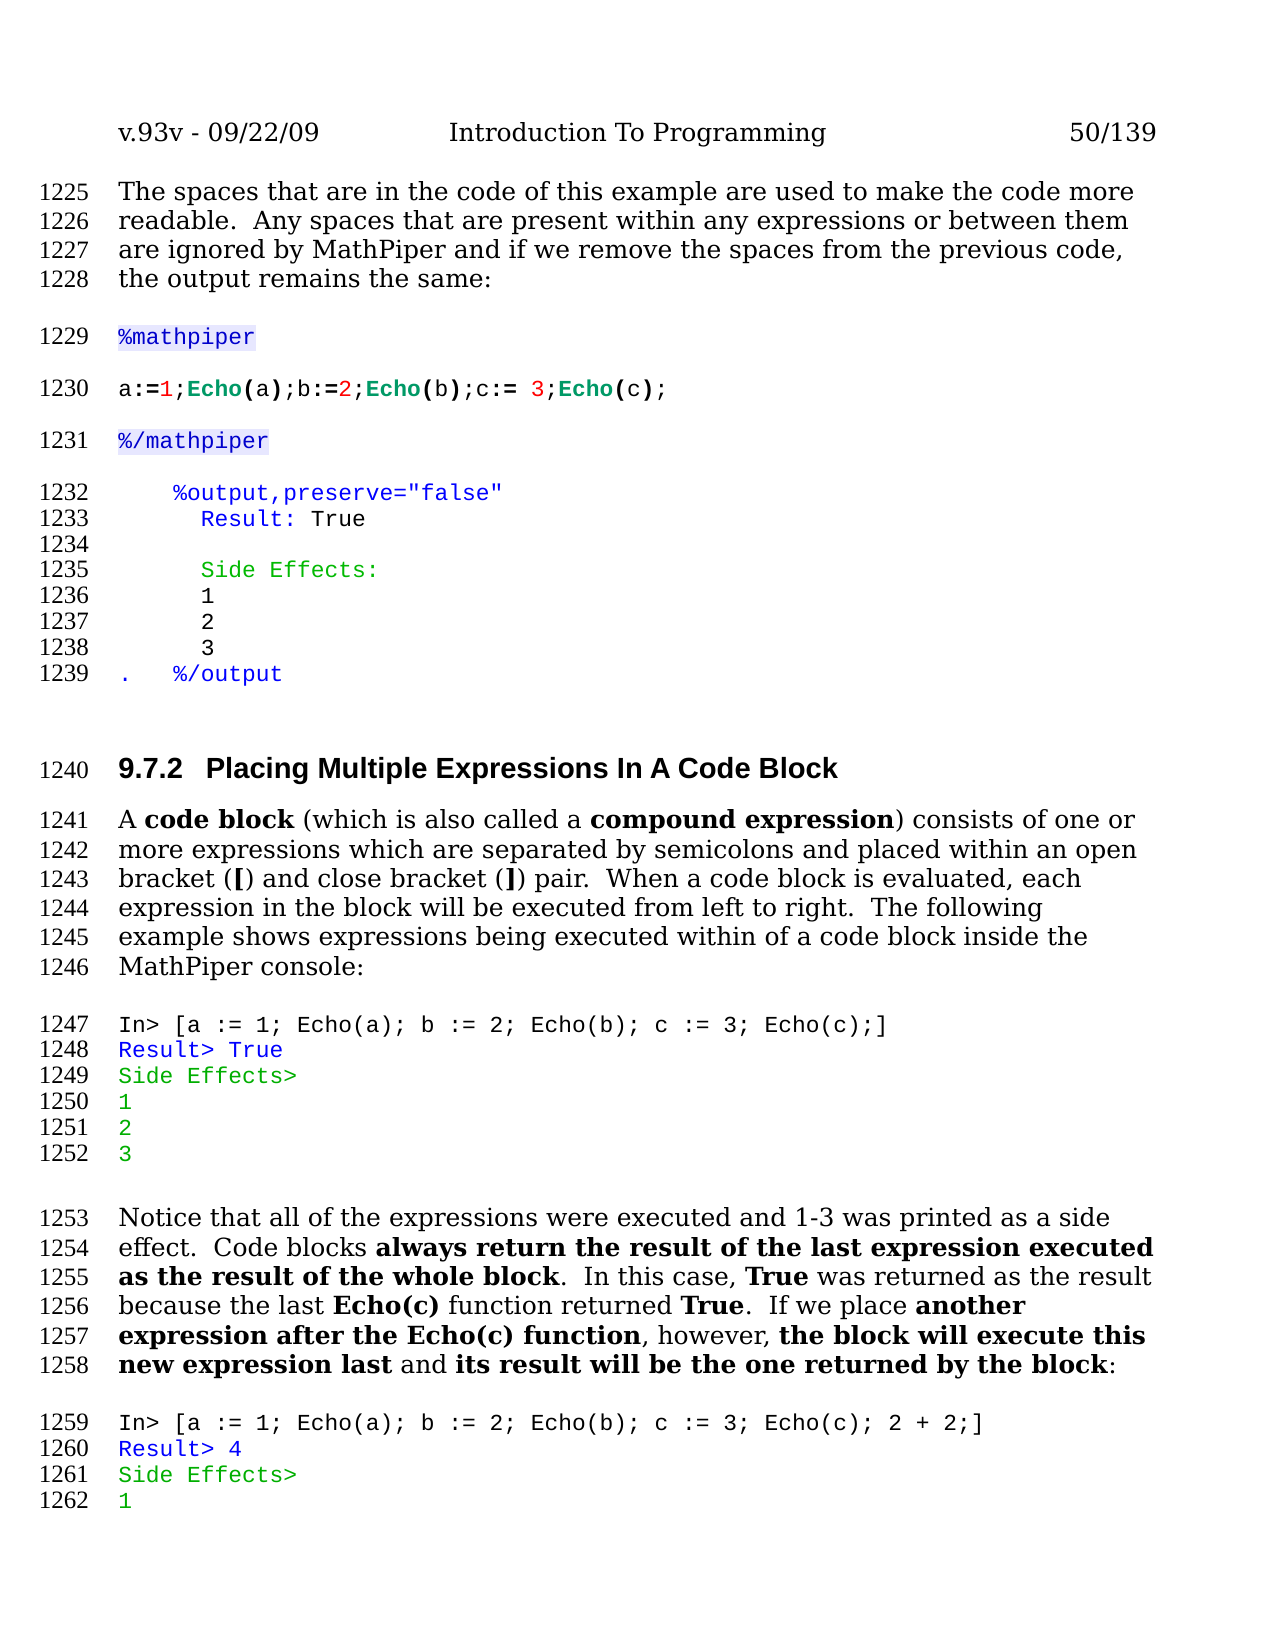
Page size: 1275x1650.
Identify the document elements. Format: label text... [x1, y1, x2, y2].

text Side Effects: [118, 559, 1157, 585]
text 1 [118, 585, 1157, 611]
text Result: True [118, 507, 1157, 533]
text Notice that all of the expressions were executed and 1-3 was printed as a side effect. Code blocks always return the result of the last expression executed as the result of the whole block. In this case, True was returned as the result because the last Echo(c) function returned True. If we place another expression after the Echo(c) function, however, the block will execute this new expression last and its result will be the one returned by the block: [118, 1203, 1157, 1379]
text 3 [118, 1143, 1157, 1168]
text 2 [118, 611, 1157, 637]
text A code block (which is also called a compound expression) consists of one or more expressions which are separated by semicolons and placed within an open bracket ([) and close bracket (]) pair. When a code block is evaluated, each expression in the block will be executed from left to right. The following example shows expressions being executed within of a code block inside the MathPiper console: [118, 806, 1157, 981]
text %output,preserve="false" [118, 481, 1157, 507]
text 3 [118, 637, 1157, 663]
text 2 [118, 1117, 1157, 1143]
text 1 [118, 1091, 1157, 1117]
text In> [a := 1; Echo(a); b := 2; Echo(b); c := 3; Echo(c);] [118, 1013, 1157, 1039]
subtitle Placing Multiple Expressions In A Code Block [118, 751, 1157, 784]
text 1 [118, 1489, 1157, 1515]
text %mathpiper [118, 325, 1157, 351]
text . %/output [118, 663, 1157, 688]
text Result> True [118, 1039, 1157, 1065]
text a:=1;Echo(a);b:=2;Echo(b);c:= 3;Echo(c); [118, 377, 1157, 403]
text Result> 4 [118, 1437, 1157, 1463]
text %/mathpiper [118, 429, 1157, 455]
text In> [a := 1; Echo(a); b := 2; Echo(b); c := 3; Echo(c); 2 + 2;] [118, 1411, 1157, 1437]
text Side Effects> [118, 1463, 1157, 1489]
text The spaces that are in the code of this example are used to make the code more readable. Any spaces that are present within any expressions or between them are ignored by MathPiper and if we remove the spaces from the previous code, the output remains the same: [118, 177, 1157, 293]
text Side Effects> [118, 1065, 1157, 1091]
